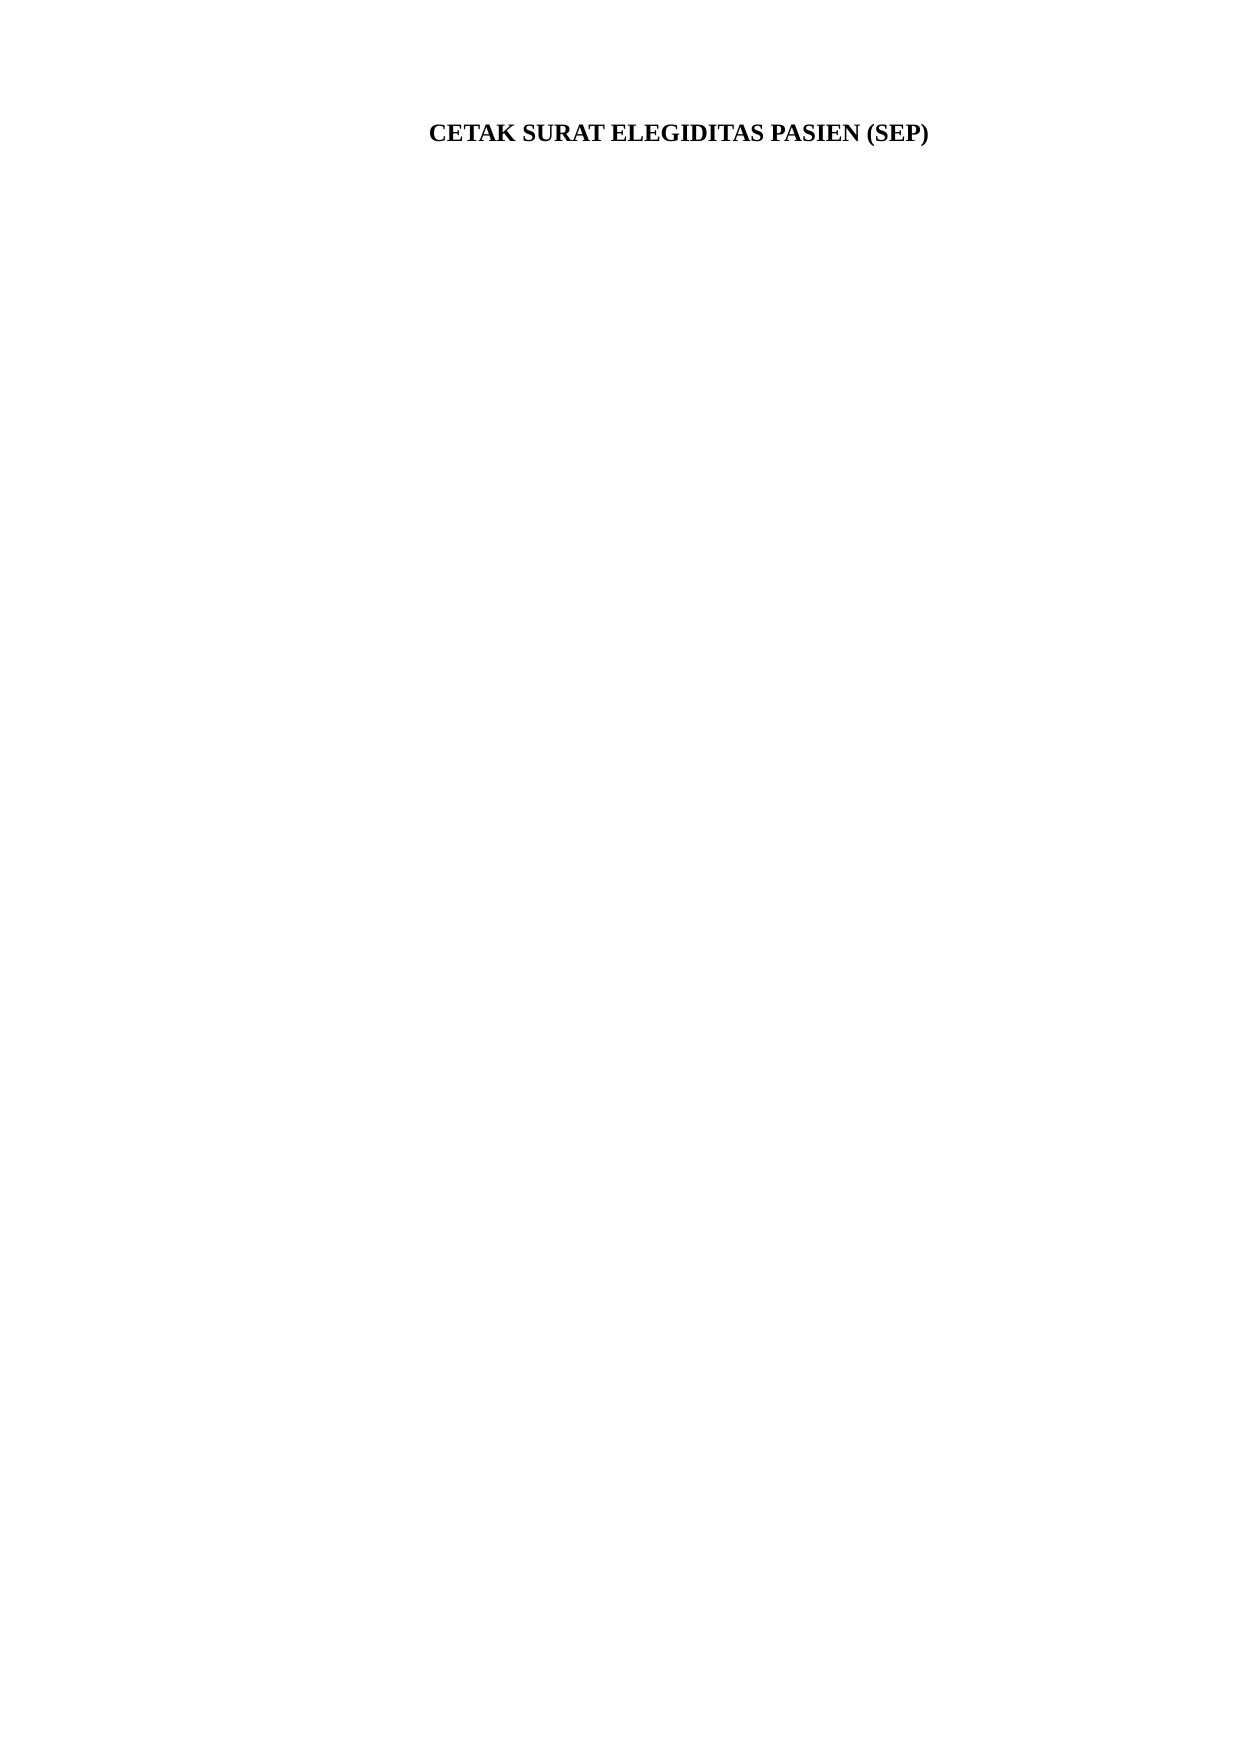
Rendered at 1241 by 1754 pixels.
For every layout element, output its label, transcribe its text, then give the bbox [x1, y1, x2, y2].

text CETAK SURAT ELEGIDITAS PASIEN (SEP) [236, 118, 1122, 147]
